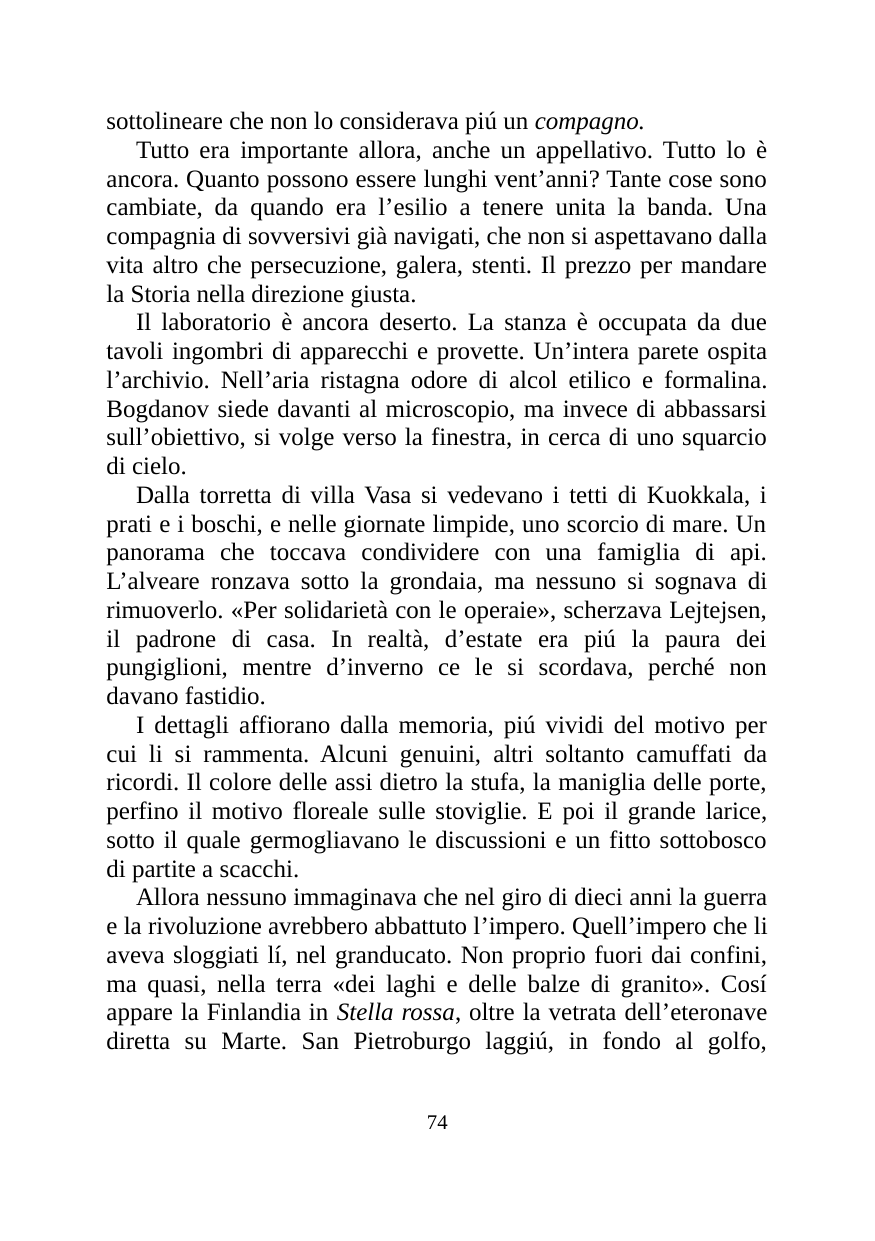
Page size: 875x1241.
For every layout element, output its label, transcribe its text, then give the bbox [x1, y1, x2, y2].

text sottolineare che non lo considerava piú un compagno. [106, 106, 768, 135]
text I dettagli affiorano dalla memoria, piú vividi del motivo per cui li si rammenta. Alcuni genuini, altri soltanto camuffati da ricordi. Il colore delle assi dietro la stufa, la maniglia delle porte, perfino il motivo floreale sulle stoviglie. E poi il grande larice, sotto il quale germogliavano le discussioni e un fitto sottobosco di partite a scacchi. [106, 710, 768, 882]
text Dalla torretta di villa Vasa si vedevano i tetti di Kuokkala, i prati e i boschi, e nelle giornate limpide, uno scorcio di mare. Un panorama che toccava condividere con una famiglia di api. L’alveare ronzava sotto la grondaia, ma nessuno si sognava di rimuoverlo. «Per solidarietà con le operaie», scherzava Lejtejsen, il padrone di casa. In realtà, d’estate era piú la paura dei pungiglioni, mentre d’inverno ce le si scordava, perché non davano fastidio. [106, 480, 768, 710]
text Il laboratorio è ancora deserto. La stanza è occupata da due tavoli ingombri di apparecchi e provette. Un’intera parete ospita l’archivio. Nell’aria ristagna odore di alcol etilico e formalina. Bogdanov siede davanti al microscopio, ma invece di abbassarsi sull’obiettivo, si volge verso la finestra, in cerca di uno squarcio di cielo. [106, 307, 768, 480]
text Tutto era importante allora, anche un appellativo. Tutto lo è ancora. Quanto possono essere lunghi vent’anni? Tante cose sono cambiate, da quando era l’esilio a tenere unita la banda. Una compagnia di sovversivi già navigati, che non si aspettavano dalla vita altro che persecuzione, galera, stenti. Il prezzo per mandare la Storia nella direzione giusta. [106, 135, 768, 307]
text Allora nessuno immaginava che nel giro di dieci anni la guerra e la rivoluzione avrebbero abbattuto l’impero. Quell’impero che li aveva sloggiati lí, nel granducato. Non proprio fuori dai confini, ma quasi, nella terra «dei laghi e delle balze di granito». Cosí appare la Finlandia in Stella rossa, oltre la vetrata dell’eteronave diretta su Marte. San Pietroburgo laggiú, in fondo al golfo, [106, 882, 768, 1055]
